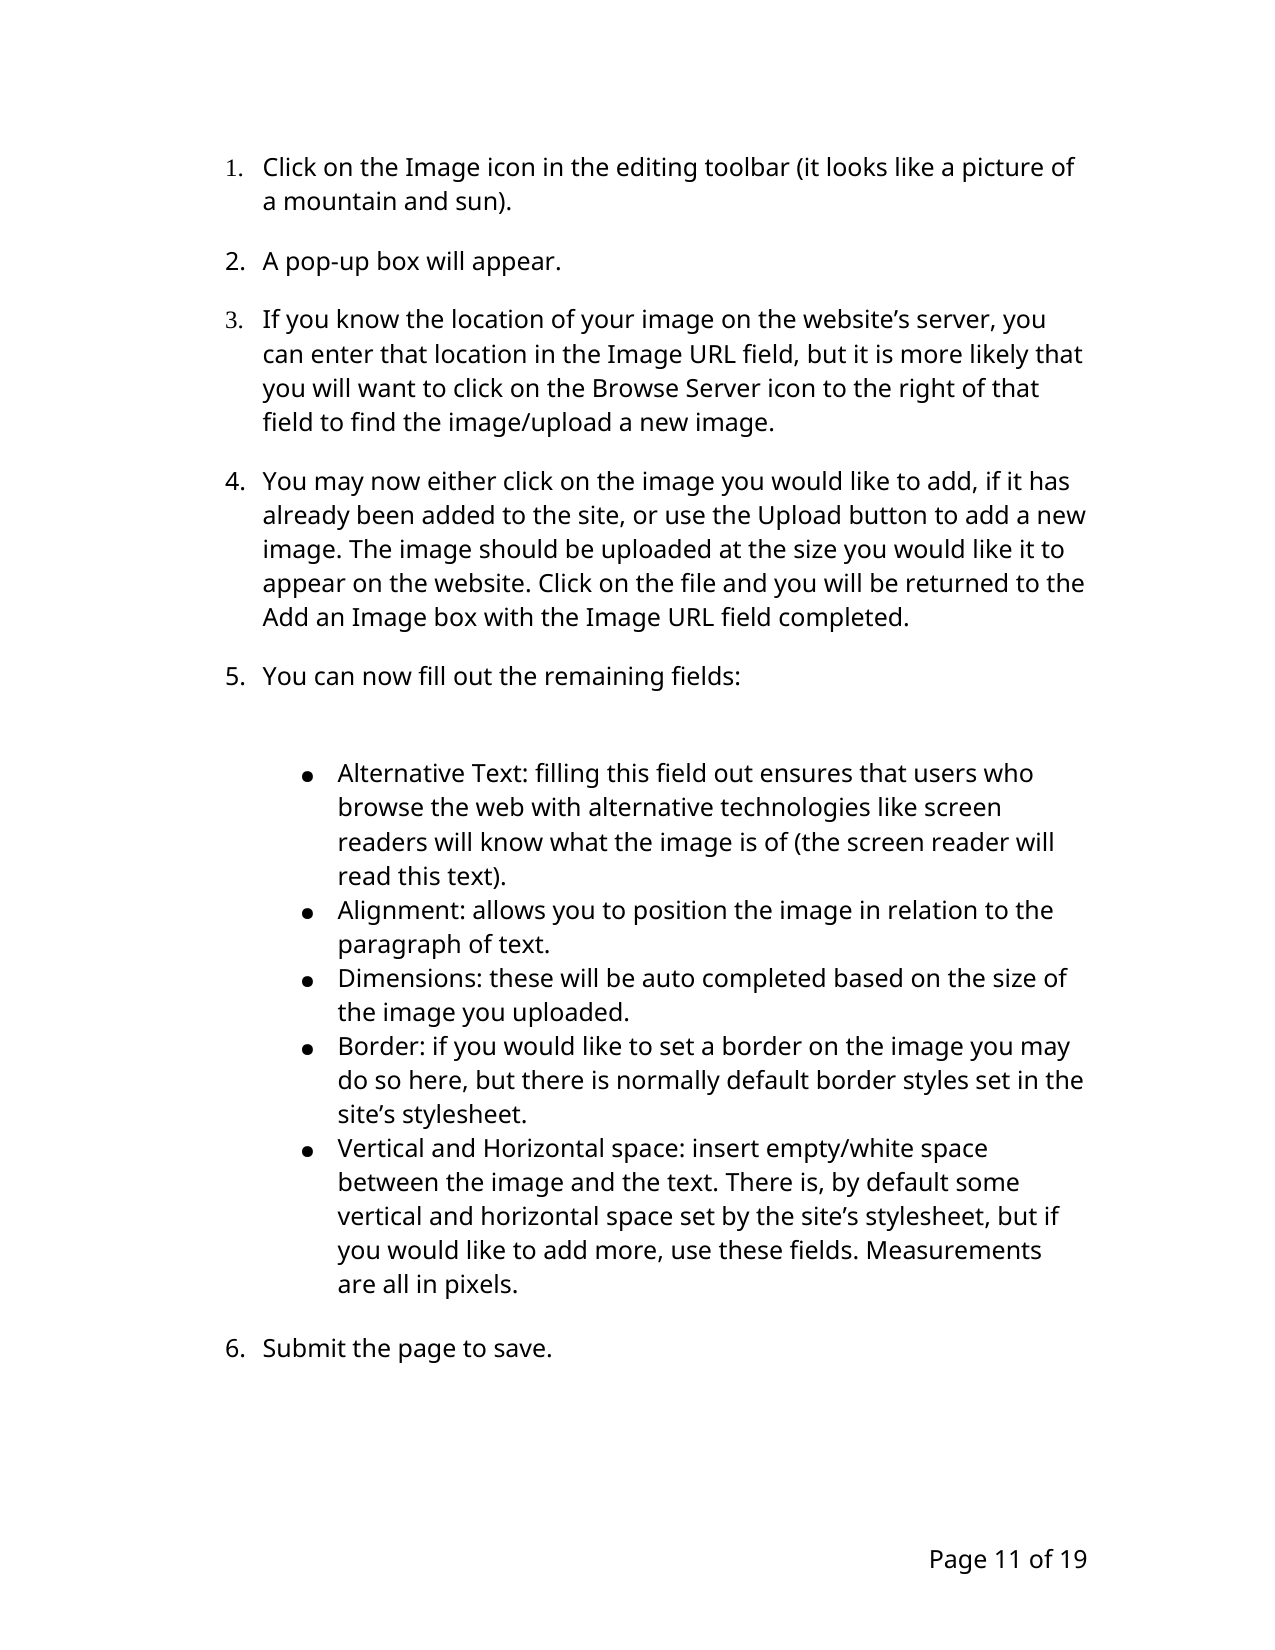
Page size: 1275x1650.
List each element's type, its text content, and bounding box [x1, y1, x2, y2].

list If you know the location of your image on the website’s server, you can enter that location in the Image URL field, but it is more likely that you will want to click on the Browse Server icon to the right of that field to find the image/upload a new image. [225, 302, 1087, 438]
list Dimensions: these will be auto completed based on the size of the image you uploaded. [300, 960, 1087, 1028]
list Submit the page to save. [225, 1330, 1087, 1364]
list Alternative Text: filling this field out ensures that users who browse the web with alternative technologies like screen readers will know what the image is of (the screen reader will read this text). [300, 756, 1087, 892]
list Border: if you would like to set a border on the image you may do so here, but there is normally default border styles set in the site’s stylesheet. [300, 1028, 1087, 1131]
list Alignment: allows you to position the image in relation to the paragraph of text. [300, 892, 1087, 960]
list A pop-up box will appear. [225, 243, 1087, 277]
list Vertical and Horizontal space: insert empty/white space between the image and the text. There is, by default some vertical and horizontal space set by the site’s stylesheet, but if you would like to add more, use these fields. Measurements are all in pixels. [300, 1131, 1087, 1301]
list You can now fill out the remaining fields: [225, 659, 1087, 727]
list Click on the Image icon in the editing toolbar (it looks like a picture of a mountain and sun). [225, 150, 1087, 218]
list You may now either click on the image you would like to add, if it has already been added to the site, or use the Upload button to add a new image. The image should be uploaded at the size you would like it to appear on the website. Click on the file and you will be returned to the Add an Image box with the Image URL field completed. [225, 463, 1087, 634]
